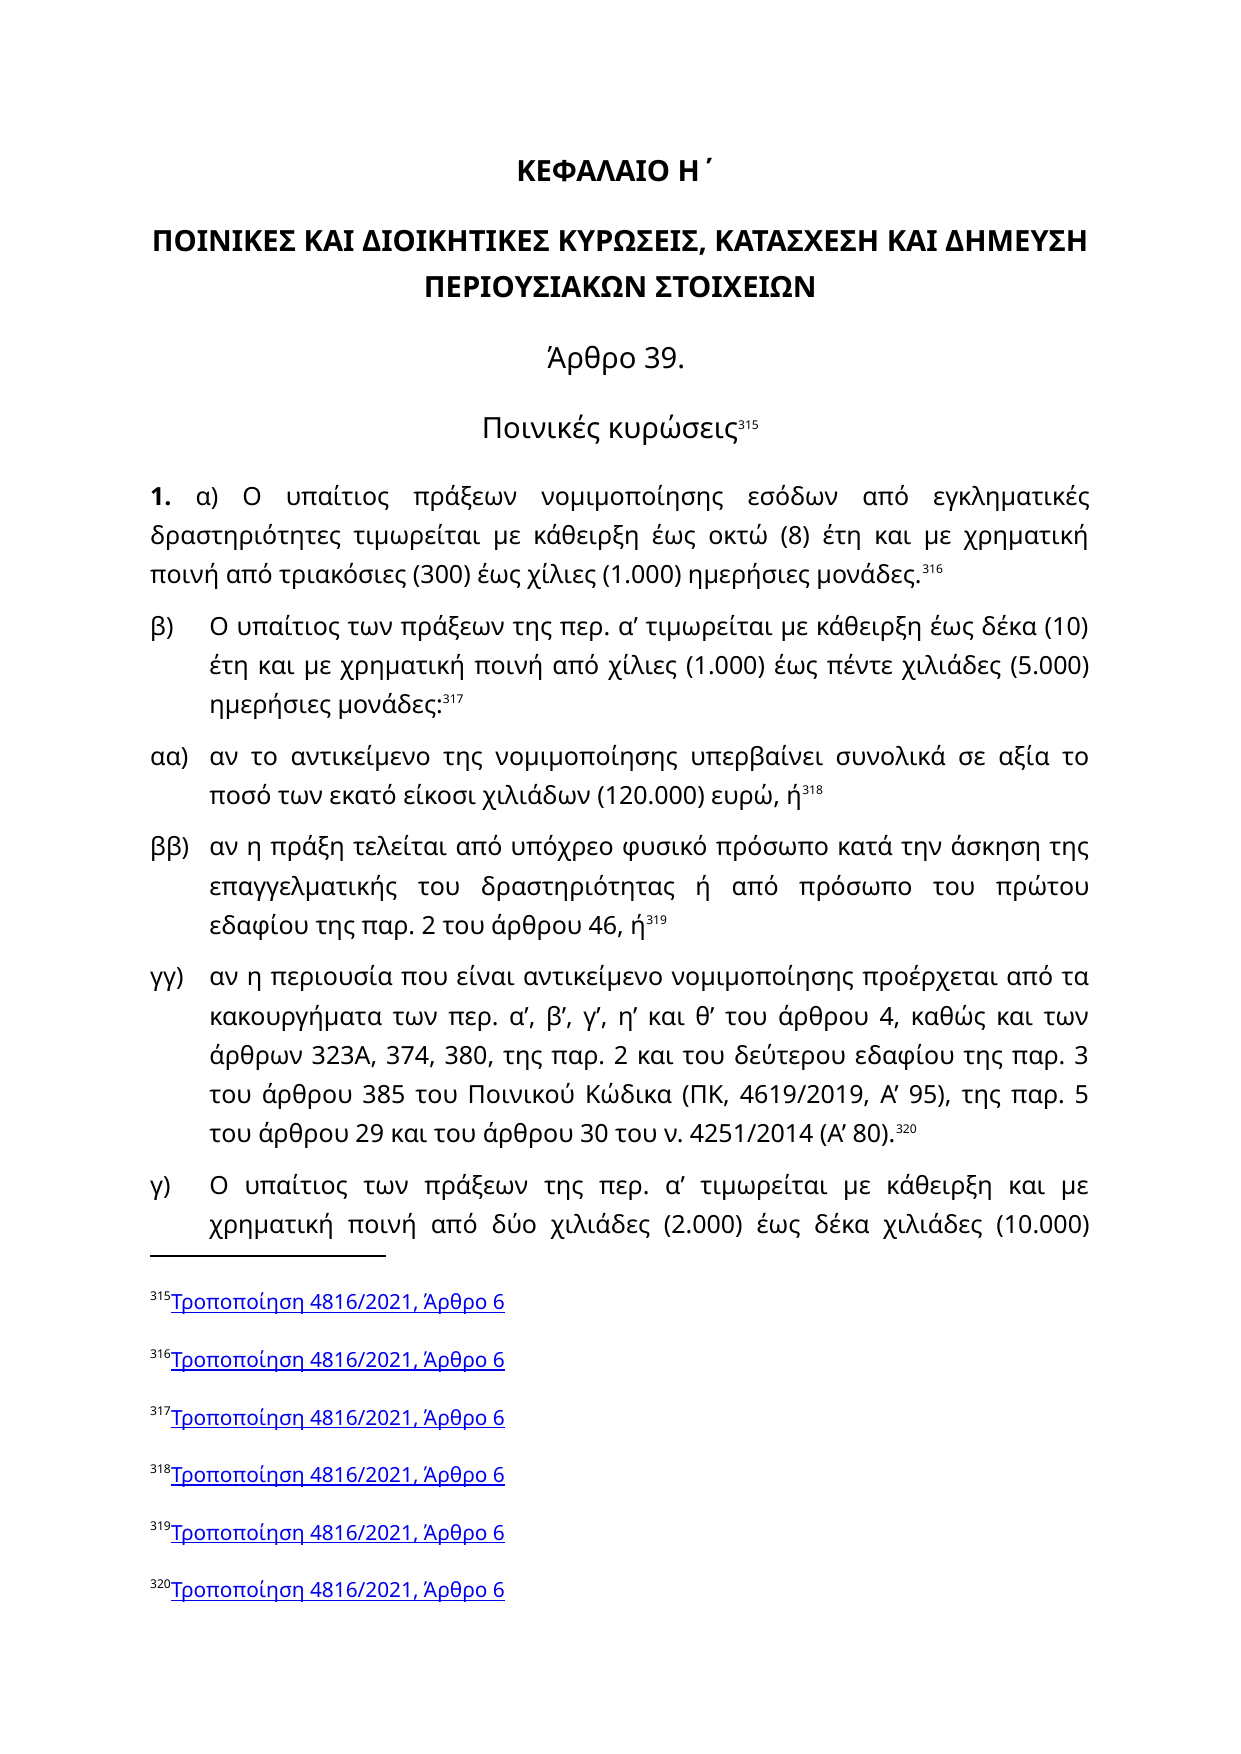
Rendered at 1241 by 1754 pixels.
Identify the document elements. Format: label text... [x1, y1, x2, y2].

list β) Ο υπαίτιος των πράξεων της περ. α’ τιμωρείται με κάθειρξη έως δέκα (10) έτη και με χρηματική ποινή από χίλιες (1.000) έως πέντε χιλιάδες (5.000) ημερήσιες μονάδες: [150, 608, 1090, 721]
text Τροποποίηση 4816/2021, Άρθρο 6 [150, 1518, 1090, 1546]
text Τροποποίηση 4816/2021, Άρθρο 6 [150, 1287, 1090, 1316]
text 1. α) Ο υπαίτιος πράξεων νομιμοποίησης εσόδων από εγκληματικές δραστηριότητες τιμωρείται με κάθειρξη έως οκτώ (8) έτη και με χρηματική ποινή από τριακόσιες (300) έως χίλιες (1.000) ημερήσιες μονάδες. [150, 478, 1090, 591]
text Τροποποίηση 4816/2021, Άρθρο 6 [150, 1345, 1090, 1373]
list γ) Ο υπαίτιος των πράξεων της περ. α’ τιμωρείται με κάθειρξη και με χρηματική ποινή από δύο χιλιάδες (2.000) έως δέκα χιλιάδες (10.000) [150, 1167, 1090, 1241]
text Τροποποίηση 4816/2021, Άρθρο 6 [150, 1576, 1090, 1604]
list αα) αν το αντικείμενο της νομιμοποίησης υπερβαίνει συνολικά σε αξία το ποσό των εκατό είκοσι χιλιάδων (120.000) ευρώ, ή [150, 738, 1090, 811]
list γγ) αν η περιουσία που είναι αντικείμενο νομιμοποίησης προέρχεται από τα κακουργήματα των περ. α’, β’, γ’, η’ και θ’ του άρθρου 4, καθώς και των άρθρων 323Α, 374, 380, της παρ. 2 και του δεύτερου εδαφίου της παρ. 3 του άρθρου 385 του Ποινικού Κώδικα (ΠΚ, 4619/2019, Α’ 95), της παρ. 5 του άρθρου 29 και του άρθρου 30 του ν. 4251/2014 (Α’ 80). [150, 959, 1090, 1150]
subtitle Ποινικές κυρώσεις [150, 407, 1090, 447]
subtitle ΠΟΙΝΙΚΕΣ ΚΑΙ ΔΙΟΙΚΗΤΙΚΕΣ ΚΥΡΩΣΕΙΣ, ΚΑΤΑΣΧΕΣΗ ΚΑΙ ΔΗΜΕΥΣΗ ΠΕΡΙΟΥΣΙΑΚΩΝ ΣΤΟΙΧΕΙΩΝ [150, 221, 1090, 306]
list ββ) αν η πράξη τελείται από υπόχρεο φυσικό πρόσωπο κατά την άσκηση της επαγγελματικής του δραστηριότητας ή από πρόσωπο του πρώτου εδαφίου της παρ. 2 του άρθρου 46, ή [150, 829, 1090, 941]
text Τροποποίηση 4816/2021, Άρθρο 6 [150, 1403, 1090, 1431]
text Τροποποίηση 4816/2021, Άρθρο 6 [150, 1460, 1090, 1489]
subtitle ΚΕΦΑΛΑΙΟ Η΄ [150, 150, 1090, 190]
subtitle Άρθρο 39. [150, 337, 1090, 377]
